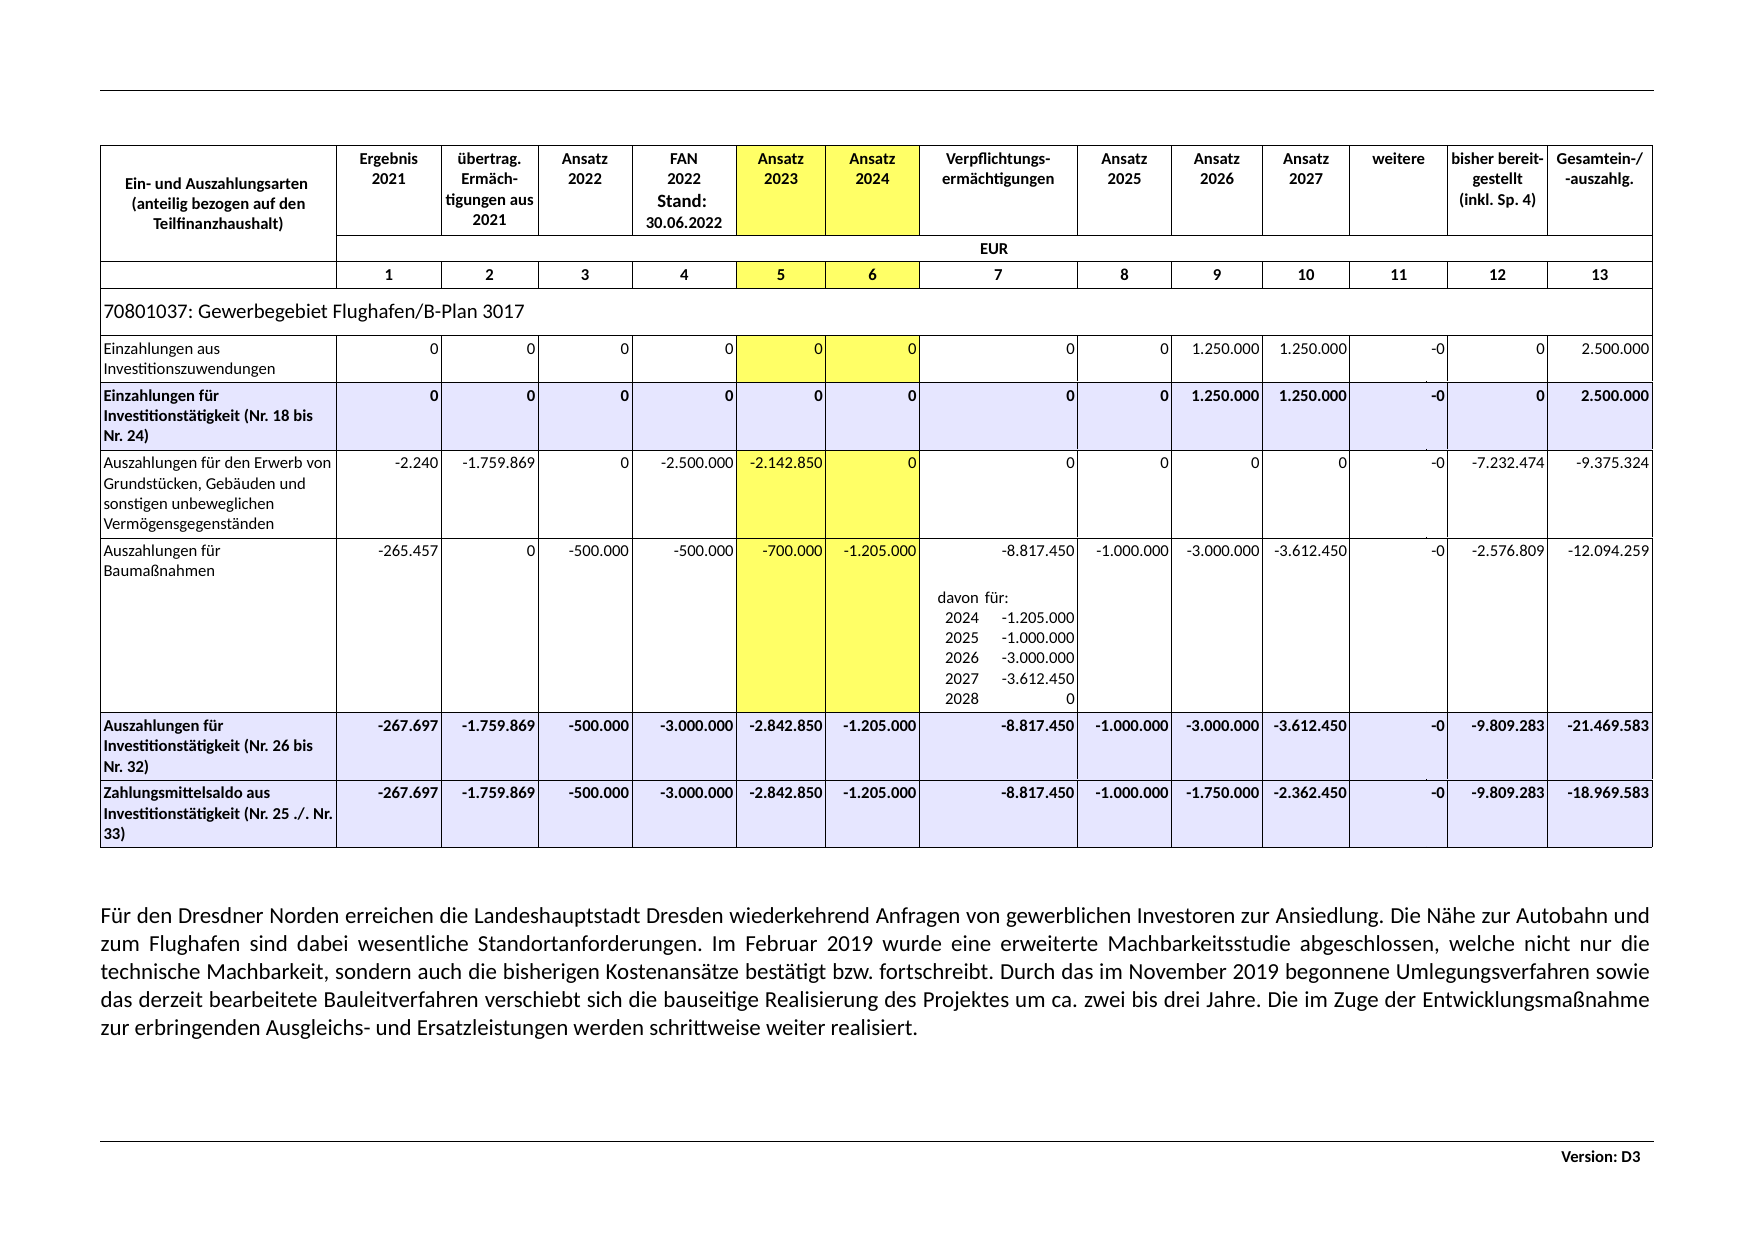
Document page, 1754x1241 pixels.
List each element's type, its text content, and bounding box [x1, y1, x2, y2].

table_cell 0 [539, 336, 632, 381]
table_cell 10 [1263, 262, 1349, 288]
table_header Gesamtein-/ -auszahlg. [1548, 146, 1652, 235]
table_cell -1.000.000 [1078, 713, 1171, 779]
table_cell [1172, 584, 1262, 712]
table_cell -8.817.450 [920, 539, 1077, 584]
table_cell 2.500.000 [1548, 336, 1652, 381]
table_cell -500.000 [633, 539, 736, 584]
table_cell -18.969.583 [1548, 781, 1652, 847]
table_cell 2.500.000 [1548, 383, 1652, 449]
table_cell -9.375.324 [1548, 451, 1652, 537]
table_cell 0 [1078, 383, 1171, 449]
table_cell -8.817.450 [920, 713, 1077, 779]
table_cell -7.232.474 [1448, 451, 1547, 537]
table_cell EUR [337, 236, 1652, 261]
table_cell 0 [1078, 451, 1171, 537]
table_cell 8 [1078, 262, 1171, 288]
table_cell 0 [539, 383, 632, 449]
table_cell -3.000.000 [1172, 539, 1262, 584]
table_cell 12 [1448, 262, 1547, 288]
table_cell 0 [737, 336, 825, 381]
table_cell -1.000.000 [1078, 539, 1171, 584]
table_cell -500.000 [539, 781, 632, 847]
table_cell Auszahlungen für Investitionstätigkeit (Nr. 26 bis Nr. 32) [101, 713, 336, 779]
table_cell -700.000 [737, 539, 825, 584]
table_cell -3.000.000 [633, 781, 736, 847]
table_cell 0 [1448, 336, 1547, 381]
table_cell -3.612.450 [1263, 713, 1349, 779]
table_cell 13 [1548, 262, 1652, 288]
table_cell -9.809.283 [1448, 781, 1547, 847]
table_cell -0 [1350, 383, 1447, 449]
table_cell 4 [633, 262, 736, 288]
table_cell [101, 584, 336, 712]
table_cell -2.576.809 [1448, 539, 1547, 584]
table_header Ansatz 2027 [1263, 146, 1349, 235]
table_cell -3.612.450 [1263, 539, 1349, 584]
table_header übertrag. Ermäch-tigungen aus 2021 [442, 146, 538, 235]
table_cell -1.000.000 [1078, 781, 1171, 847]
table_cell 0 [442, 383, 538, 449]
table_cell 0 [633, 336, 736, 381]
table_cell 0 [442, 539, 538, 584]
table_cell 0 [826, 451, 919, 537]
table_cell [1078, 584, 1171, 712]
table_cell 0 [920, 383, 1077, 449]
table_header Ansatz 2024 [826, 146, 919, 235]
table_cell Zahlungsmittelsaldo aus Investitionstätigkeit (Nr. 25 ./. Nr. 33) [101, 781, 336, 847]
table_header Ergebnis 2021 [337, 146, 441, 235]
table_cell -1.205.000 [826, 713, 919, 779]
table_cell für: -1.205.000 -1.000.000 -3.000.000 -3.612.450 0 [982, 584, 1077, 712]
table_cell -9.809.283 [1448, 713, 1547, 779]
table_cell 3 [539, 262, 632, 288]
table_cell -0 [1350, 451, 1447, 537]
table_cell [1263, 584, 1349, 712]
table_cell -265.457 [337, 539, 441, 584]
table_cell 1 [337, 262, 441, 288]
table_cell -21.469.583 [1548, 713, 1652, 779]
table_cell 9 [1172, 262, 1262, 288]
table_cell -267.697 [337, 781, 441, 847]
table_cell -8.817.450 [920, 781, 1077, 847]
table_cell 7 [920, 262, 1077, 288]
table_cell -2.362.450 [1263, 781, 1349, 847]
table_cell -3.000.000 [633, 713, 736, 779]
table_cell 0 [633, 383, 736, 449]
table_cell 2 [442, 262, 538, 288]
table_cell -2.500.000 [633, 451, 736, 537]
table_cell 70801037: Gewerbegebiet Flughafen/B-Plan 3017 [101, 289, 1652, 335]
table_header Ansatz 2023 [737, 146, 825, 235]
table_cell 6 [826, 262, 919, 288]
table_cell -1.759.869 [442, 781, 538, 847]
table_cell -500.000 [539, 713, 632, 779]
table_cell -12.094.259 [1548, 539, 1652, 584]
table_cell Einzahlungen für Investitionstätigkeit (Nr. 18 bis Nr. 24) [101, 383, 336, 449]
table_header weitere [1350, 146, 1447, 235]
table_cell 0 [1078, 336, 1171, 381]
table_cell -0 [1350, 336, 1447, 381]
table_cell 1.250.000 [1263, 336, 1349, 381]
table_cell 0 [737, 383, 825, 449]
table_cell -1.205.000 [826, 781, 919, 847]
table_cell -1.205.000 [826, 539, 919, 584]
table_header bisher bereit-gestellt (inkl. Sp. 4) [1448, 146, 1547, 235]
table_cell 0 [442, 336, 538, 381]
table_cell 5 [737, 262, 825, 288]
table_cell 1.250.000 [1172, 336, 1262, 381]
table_cell 1.250.000 [1172, 383, 1262, 449]
table_cell [737, 584, 825, 712]
table_cell davon 2024 2025 2026 2027 2028 [920, 584, 982, 712]
table_header FAN 2022 Stand: 30.06.2022 [633, 146, 736, 235]
table_cell -2.142.850 [737, 451, 825, 537]
table_cell [633, 584, 736, 712]
table_cell -1.750.000 [1172, 781, 1262, 847]
table_cell 0 [920, 336, 1077, 381]
table_cell -2.240 [337, 451, 441, 537]
table_cell -1.759.869 [442, 451, 538, 537]
table_cell 0 [1263, 451, 1349, 537]
table_cell -267.697 [337, 713, 441, 779]
table_cell 0 [920, 451, 1077, 537]
table_cell Einzahlungen aus Investitionszuwendungen [101, 336, 336, 381]
table_cell 0 [1172, 451, 1262, 537]
table_cell 0 [1448, 383, 1547, 449]
table_header Ansatz 2026 [1172, 146, 1262, 235]
table_cell -3.000.000 [1172, 713, 1262, 779]
table_cell 0 [539, 451, 632, 537]
table_cell 1.250.000 [1263, 383, 1349, 449]
table_cell -500.000 [539, 539, 632, 584]
table_header Ansatz 2025 [1078, 146, 1171, 235]
table_header Ein- und Auszahlungsarten (anteilig bezogen auf den Teilfinanzhaushalt) [101, 146, 336, 261]
table_cell [1448, 584, 1547, 712]
table_cell 11 [1350, 262, 1447, 288]
table_cell -1.759.869 [442, 713, 538, 779]
table_cell Auszahlungen für Baumaßnahmen [101, 539, 336, 584]
table_cell [1350, 584, 1447, 712]
text Für den Dresdner Norden erreichen die Landeshauptstadt Dresden wiederkehrend Anfragen von gewerblichen Investoren zur Ansiedlung. Die Nähe zur Autobahn und zum Flughafen sind dabei wesentliche Standortanforderungen. Im Februar 2019 wurde eine erweiterte Machbarkeitsstudie abgeschlossen, welche nicht nur die technische Machbarkeit, sondern auch die bisherigen Kostenansätze bestätigt bzw. fortschreibt. Durch das im November 2019 begonnene Umlegungsverfahren sowie das derzeit bearbeitete Bauleitverfahren verschiebt sich die bauseitige Realisierung des Projektes um ca. zwei bis drei Jahre. Die im Zuge der Entwicklungsmaßnahme zur erbringenden Ausgleichs- und Ersatzleistungen werden schrittweise weiter realisiert. [100, 901, 1653, 1041]
table_header Ansatz 2022 [539, 146, 632, 235]
table_cell -2.842.850 [737, 713, 825, 779]
table_cell [1548, 584, 1652, 712]
table_cell 0 [826, 336, 919, 381]
table_cell -2.842.850 [737, 781, 825, 847]
table_cell -0 [1350, 713, 1447, 779]
table_cell [337, 584, 441, 712]
table_cell [101, 262, 336, 288]
table_header Verpflichtungs-ermächtigungen [920, 146, 1077, 235]
table_cell 0 [337, 383, 441, 449]
table_cell [539, 584, 632, 712]
table_cell [826, 584, 919, 712]
table_cell -0 [1350, 781, 1447, 847]
table_cell -0 [1350, 539, 1447, 584]
table_cell Auszahlungen für den Erwerb von Grundstücken, Gebäuden und sonstigen unbeweglichen Vermögensgegenständen [101, 451, 336, 537]
table_cell [442, 584, 538, 712]
table_cell 0 [826, 383, 919, 449]
table_cell 0 [337, 336, 441, 381]
